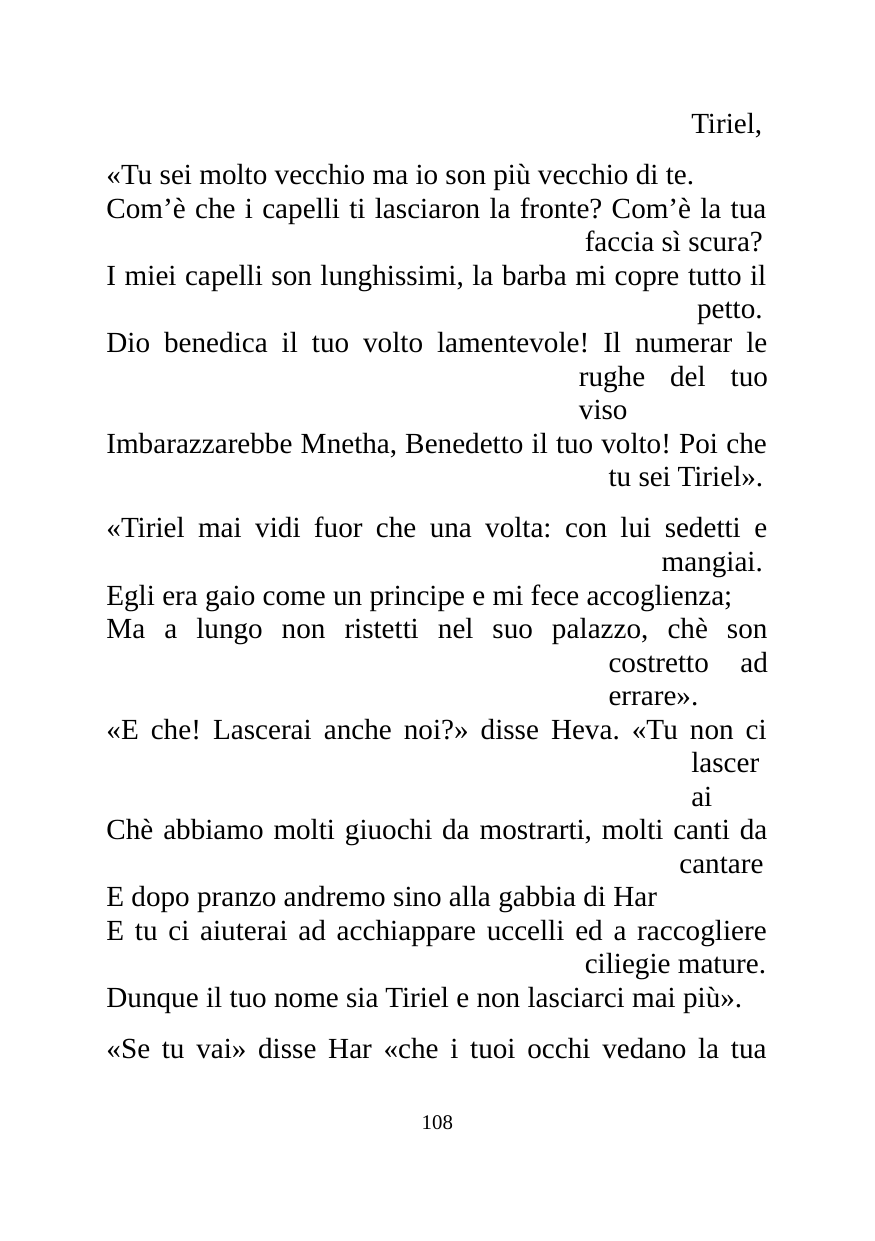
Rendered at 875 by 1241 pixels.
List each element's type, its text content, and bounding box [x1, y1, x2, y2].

text «Tu sei molto vecchio ma io son più vecchio di te. [106, 157, 768, 191]
text Ma a lungo non ristetti nel suo palazzo, chè son costretto ad errare». [106, 611, 768, 712]
text Dunque il tuo nome sia Tiriel e non lasciarci mai più». [106, 980, 768, 1014]
text «E che! Lascerai anche noi?» disse Heva. «Tu non ci lascerai [106, 712, 768, 812]
text Imbarazzarebbe Mnetha, Benedetto il tuo volto! Poi che tu sei Tiriel». [106, 426, 768, 493]
text Chè abbiamo molti giuochi da mostrarti, molti canti da cantare [106, 812, 768, 879]
text Dio benedica il tuo volto lamentevole! Il numerar le rughe del tuo viso [106, 325, 768, 426]
text E tu ci aiuterai ad acchiappare uccelli ed a raccogliere ciliegie mature. [106, 913, 768, 980]
text I miei capelli son lunghissimi, la barba mi copre tutto il petto. [106, 258, 768, 325]
text Egli era gaio come un principe e mi fece accoglienza; [106, 578, 768, 611]
text «Se tu vai» disse Har «che i tuoi occhi vedano la tua [106, 1031, 768, 1065]
text «Tiriel mai vidi fuor che una volta: con lui sedetti e mangiai. [106, 511, 768, 578]
text E dopo pranzo andremo sino alla gabbia di Har [106, 879, 768, 913]
text Tiriel, [106, 106, 768, 140]
text Com’è che i capelli ti lasciaron la fronte? Com’è la tua faccia sì scura? [106, 191, 768, 258]
